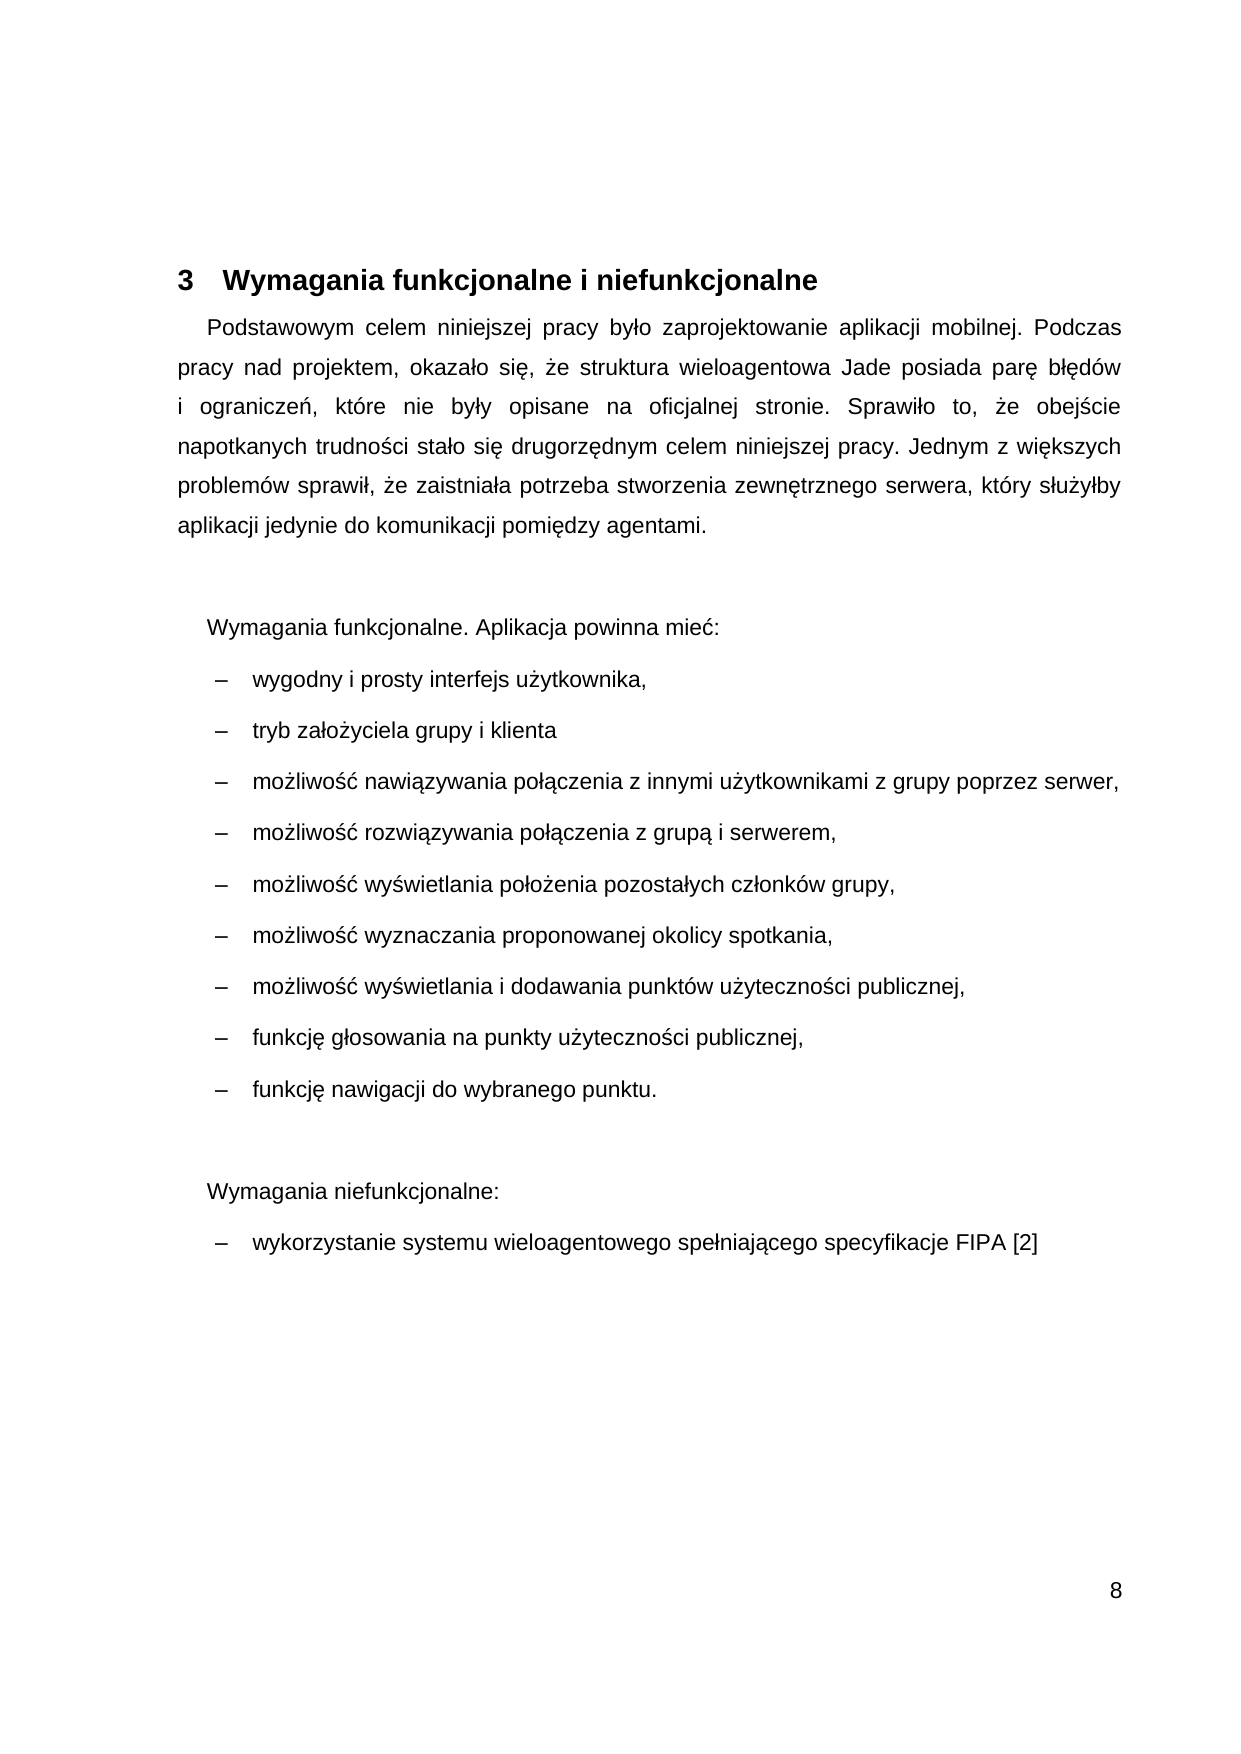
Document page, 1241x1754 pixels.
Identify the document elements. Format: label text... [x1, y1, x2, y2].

list możliwość nawiązywania połączenia z innymi użytkownikami z grupy poprzez serwer, [215, 768, 1122, 794]
text Wymagania niefunkcjonalne: [177, 1178, 1122, 1204]
list możliwość rozwiązywania połączenia z grupą i serwerem, [215, 819, 1122, 846]
list możliwość wyświetlania położenia pozostałych członków grupy, [215, 871, 1122, 897]
list funkcję głosowania na punkty użyteczności publicznej, [215, 1024, 1122, 1051]
list wygodny i prosty interfejs użytkownika, [215, 666, 1122, 692]
list wykorzystanie systemu wieloagentowego spełniającego specyfikacje FIPA [2] [215, 1229, 1122, 1256]
text Wymagania funkcjonalne. Aplikacja powinna mieć: [177, 614, 1122, 641]
text Podstawowym celem niniejszej pracy było zaprojektowanie aplikacji mobilnej. Podczas pracy nad projektem, okazało się, że struktura wieloagentowa Jade posiada parę błędów i ograniczeń, które nie były opisane na oficjalnej stronie. Sprawiło to, że obejście napotkanych trudności stało się drugorzędnym celem niniejszej pracy. Jednym z większych problemów sprawił, że zaistniała potrzeba stworzenia zewnętrznego serwera, który służyłby aplikacji jedynie do komunikacji pomiędzy agentami. [177, 314, 1122, 538]
list tryb założyciela grupy i klienta [215, 717, 1122, 743]
list możliwość wyświetlania i dodawania punktów użyteczności publicznej, [215, 973, 1122, 999]
list możliwość wyznaczania proponowanej okolicy spotkania, [215, 922, 1122, 948]
list funkcję nawigacji do wybranego punktu. [215, 1076, 1122, 1102]
subtitle 3 Wymagania funkcjonalne i niefunkcjonalne [177, 263, 1122, 297]
